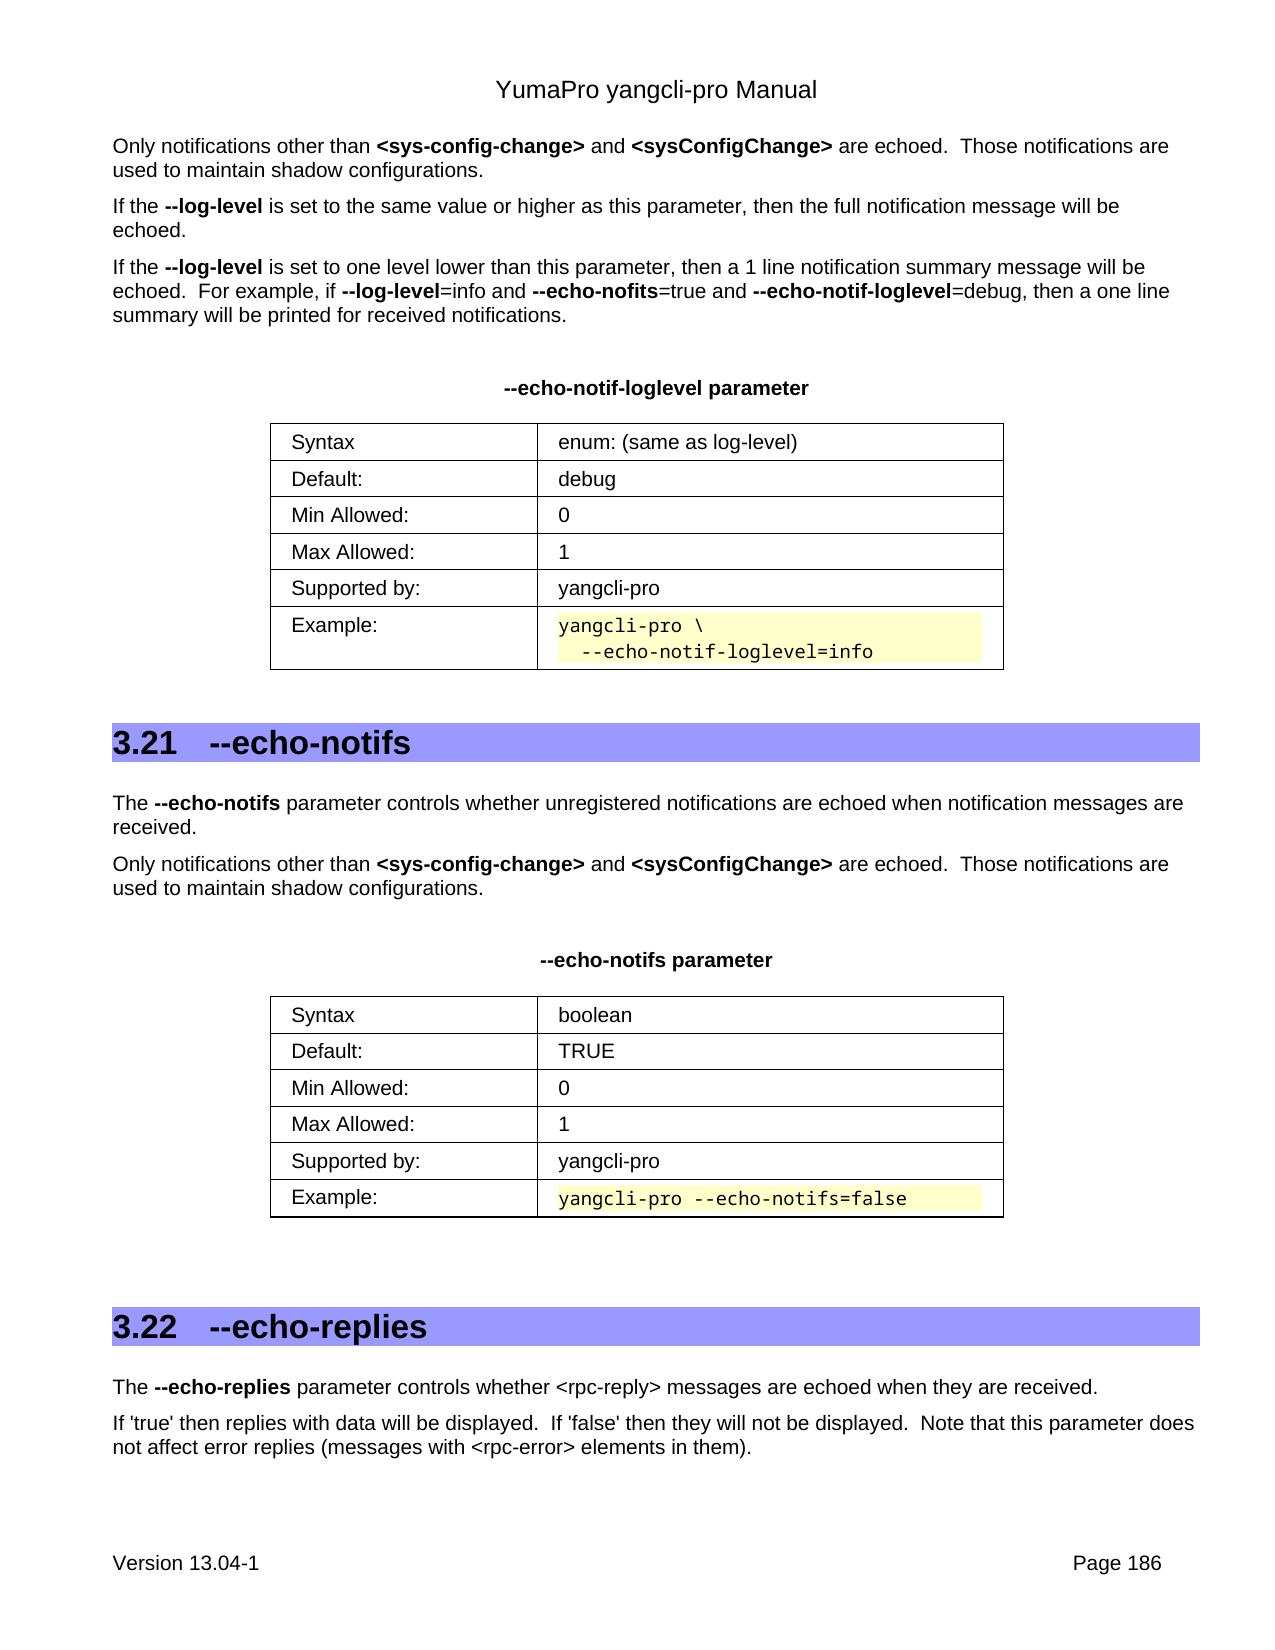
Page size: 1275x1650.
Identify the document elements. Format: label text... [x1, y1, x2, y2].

text Only notifications other than <sys-config-change> and <sysConfigChange> are echoed. Those notifications are used to maintain shadow configurations. [112, 134, 1200, 182]
table_cell 1 [538, 534, 1003, 569]
table_cell TRUE [538, 1034, 1003, 1069]
table_cell Supported by: [271, 1143, 537, 1178]
text Only notifications other than <sys-config-change> and <sysConfigChange> are echoed. Those notifications are used to maintain shadow configurations. [112, 851, 1200, 899]
table_cell Max Allowed: [271, 534, 537, 569]
table_cell yangcli-pro --echo-notifs=false [538, 1180, 1003, 1216]
table_header enum: (same as log-level) [538, 424, 1003, 460]
text If 'true' then replies with data will be displayed. If 'false' then they will not be displayed. Note that this parameter does not affect error replies (messages with <rpc-error> elements in them). [112, 1411, 1200, 1459]
table_cell yangcli-pro [538, 570, 1003, 606]
table_header boolean [538, 997, 1003, 1033]
table_cell 0 [538, 497, 1003, 533]
text The --echo-replies parameter controls whether <rpc-reply> messages are echoed when they are received. [112, 1375, 1200, 1399]
table_cell Default: [271, 1034, 537, 1069]
table_cell debug [538, 461, 1003, 496]
table_cell Min Allowed: [271, 497, 537, 533]
table_header Syntax [271, 997, 537, 1033]
table_cell 0 [538, 1070, 1003, 1106]
table_cell Example: [271, 1180, 537, 1216]
table_cell Max Allowed: [271, 1107, 537, 1142]
table_cell Example: [271, 607, 537, 669]
table_cell Min Allowed: [271, 1070, 537, 1106]
subtitle --echo-notifs parameter [127, 948, 1185, 972]
table_cell Supported by: [271, 570, 537, 606]
subtitle --echo-notif-loglevel parameter [127, 375, 1185, 399]
text If the --log-level is set to one level lower than this parameter, then a 1 line notification summary message will be echoed. For example, if --log-level=info and --echo-nofits=true and --echo-notif-loglevel=debug, then a one line summary will be printed for received notifications. [112, 254, 1200, 326]
subtitle --echo-notifs [112, 723, 1200, 762]
table_cell Default: [271, 461, 537, 496]
subtitle --echo-replies [112, 1307, 1200, 1346]
table_cell 1 [538, 1107, 1003, 1142]
text If the --log-level is set to the same value or higher as this parameter, then the full notification message will be echoed. [112, 194, 1200, 242]
text The --echo-notifs parameter controls whether unregistered notifications are echoed when notification messages are received. [112, 791, 1200, 839]
table_cell yangcli-pro [538, 1143, 1003, 1178]
table_header Syntax [271, 424, 537, 460]
table_cell yangcli-pro \ --echo-notif-loglevel=info [538, 607, 1003, 669]
